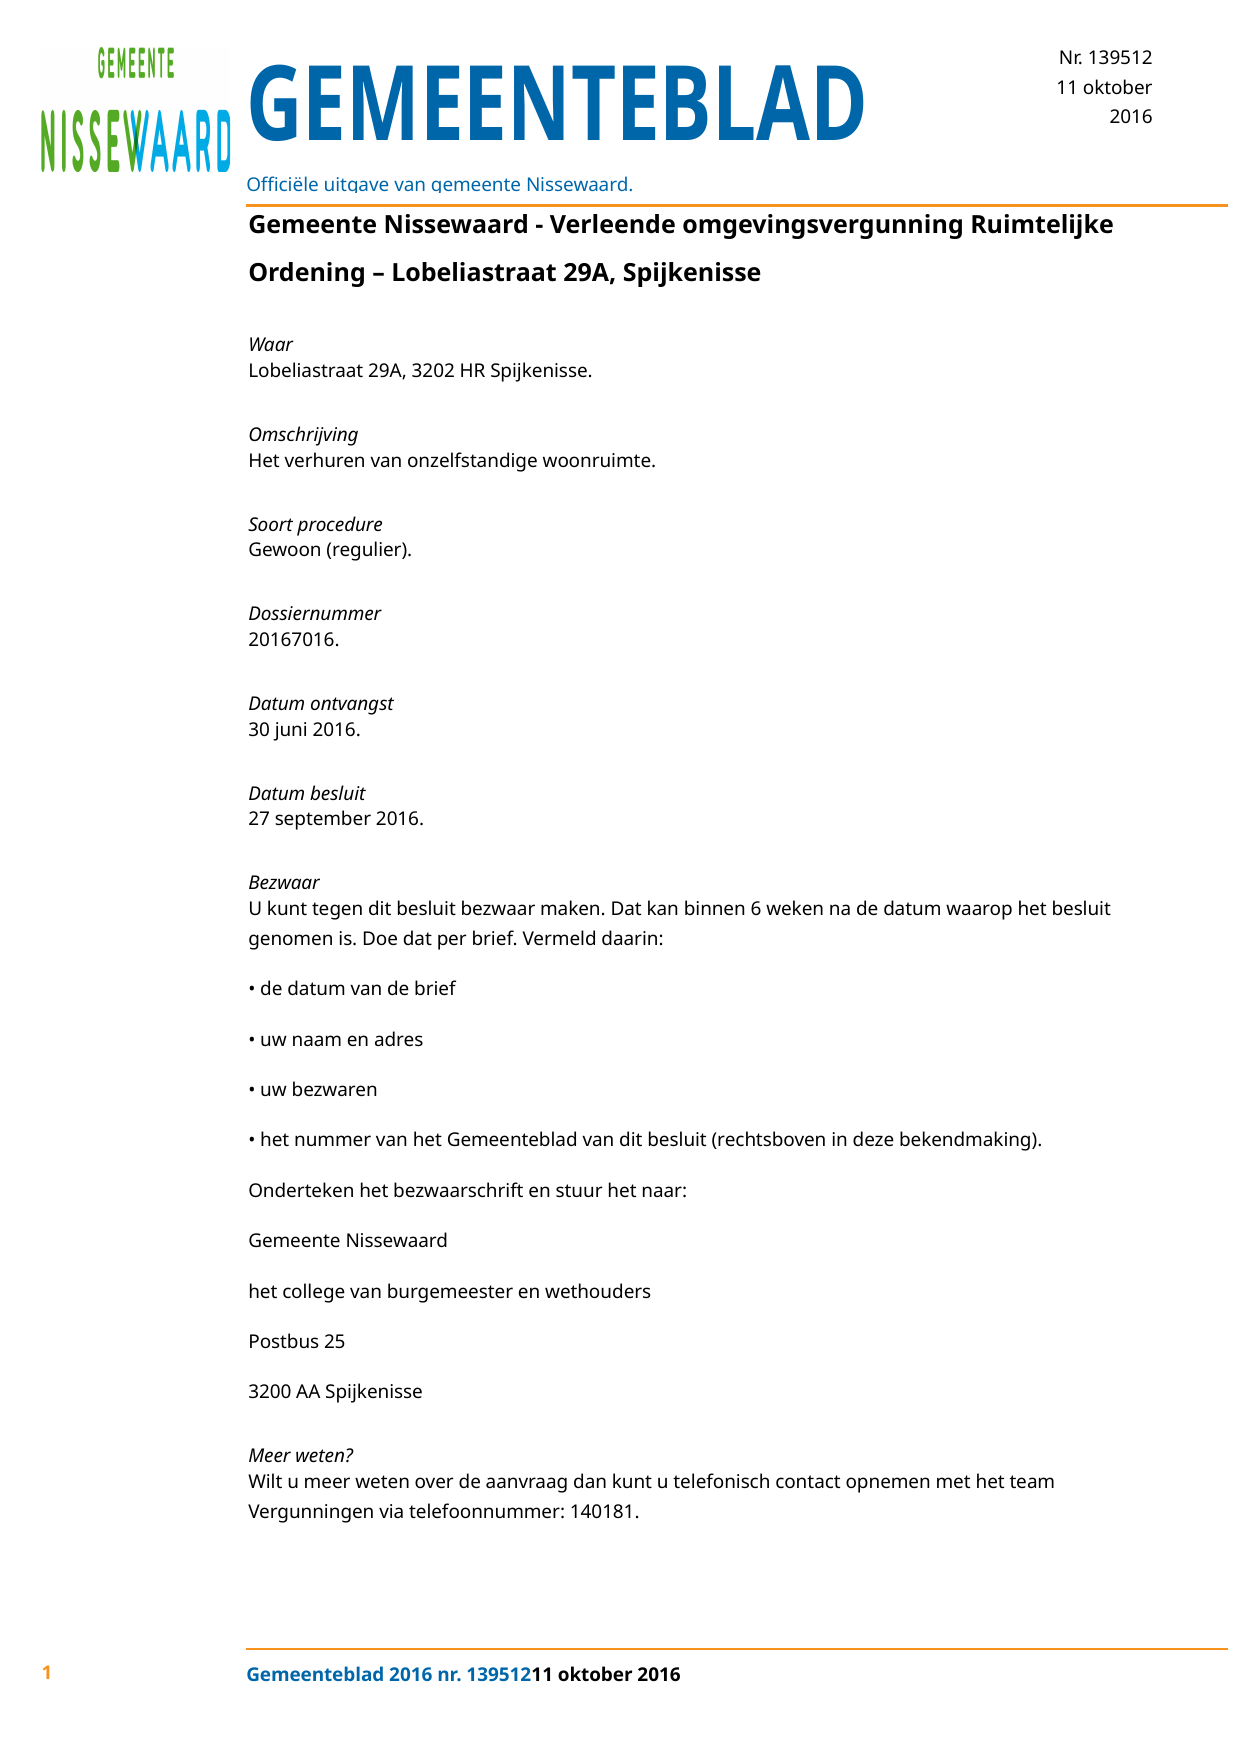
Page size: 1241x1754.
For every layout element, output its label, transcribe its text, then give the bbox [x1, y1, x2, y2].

picture [176, 157, 187, 172]
text • de datum van de brief [248, 975, 1152, 1001]
text Omschrijving [248, 421, 1152, 447]
text Gewoon (regulier). [248, 537, 1152, 562]
text U kunt tegen dit besluit bezwaar maken. Dat kan binnen 6 weken na de datum waarop het besluit genomen is. Doe dat per brief. Vermeld daarin: [248, 895, 1152, 951]
text • uw bezwaren [248, 1076, 1152, 1102]
text • uw naam en adres [248, 1026, 1152, 1051]
picture [41, 47, 231, 172]
text Meer weten? [248, 1443, 1152, 1468]
text Het verhuren van onzelfstandige woonruimte. [248, 447, 1152, 473]
text • het nummer van het Gemeenteblad van dit besluit (rechtsboven in deze bekendmaking). [248, 1127, 1152, 1152]
text Onderteken het bezwaarschrift en stuur het naar: [248, 1177, 1152, 1203]
picture [222, 122, 227, 160]
picture [154, 157, 165, 172]
text Datum ontvangst [248, 690, 1152, 716]
text 30 juni 2016. [248, 716, 1152, 742]
text Waar [248, 331, 1152, 357]
text 27 september 2016. [248, 806, 1152, 831]
text het college van burgemeester en wethouders [248, 1278, 1152, 1303]
text Gemeente Nissewaard [248, 1227, 1152, 1253]
text Soort procedure [248, 511, 1152, 537]
picture [201, 122, 206, 138]
text Wilt u meer weten over de aanvraag dan kunt u telefonisch contact opnemen met het team Vergunningen via telefoonnummer: 140181. [248, 1468, 1152, 1524]
text 20167016. [248, 626, 1152, 652]
picture [200, 151, 206, 172]
text Lobeliastraat 29A, 3202 HR Spijkenisse. [248, 357, 1152, 383]
text Bezwaar [248, 869, 1152, 895]
text Datum besluit [248, 780, 1152, 806]
text Gemeente Nissewaard - Verleende omgevingsvergunning Ruimtelijke Ordening – Lobeliastraat 29A, Spijkenisse [248, 207, 1152, 288]
text Dossiernummer [248, 601, 1152, 626]
text 3200 AA Spijkenisse [248, 1379, 1152, 1404]
text Postbus 25 [248, 1328, 1152, 1354]
